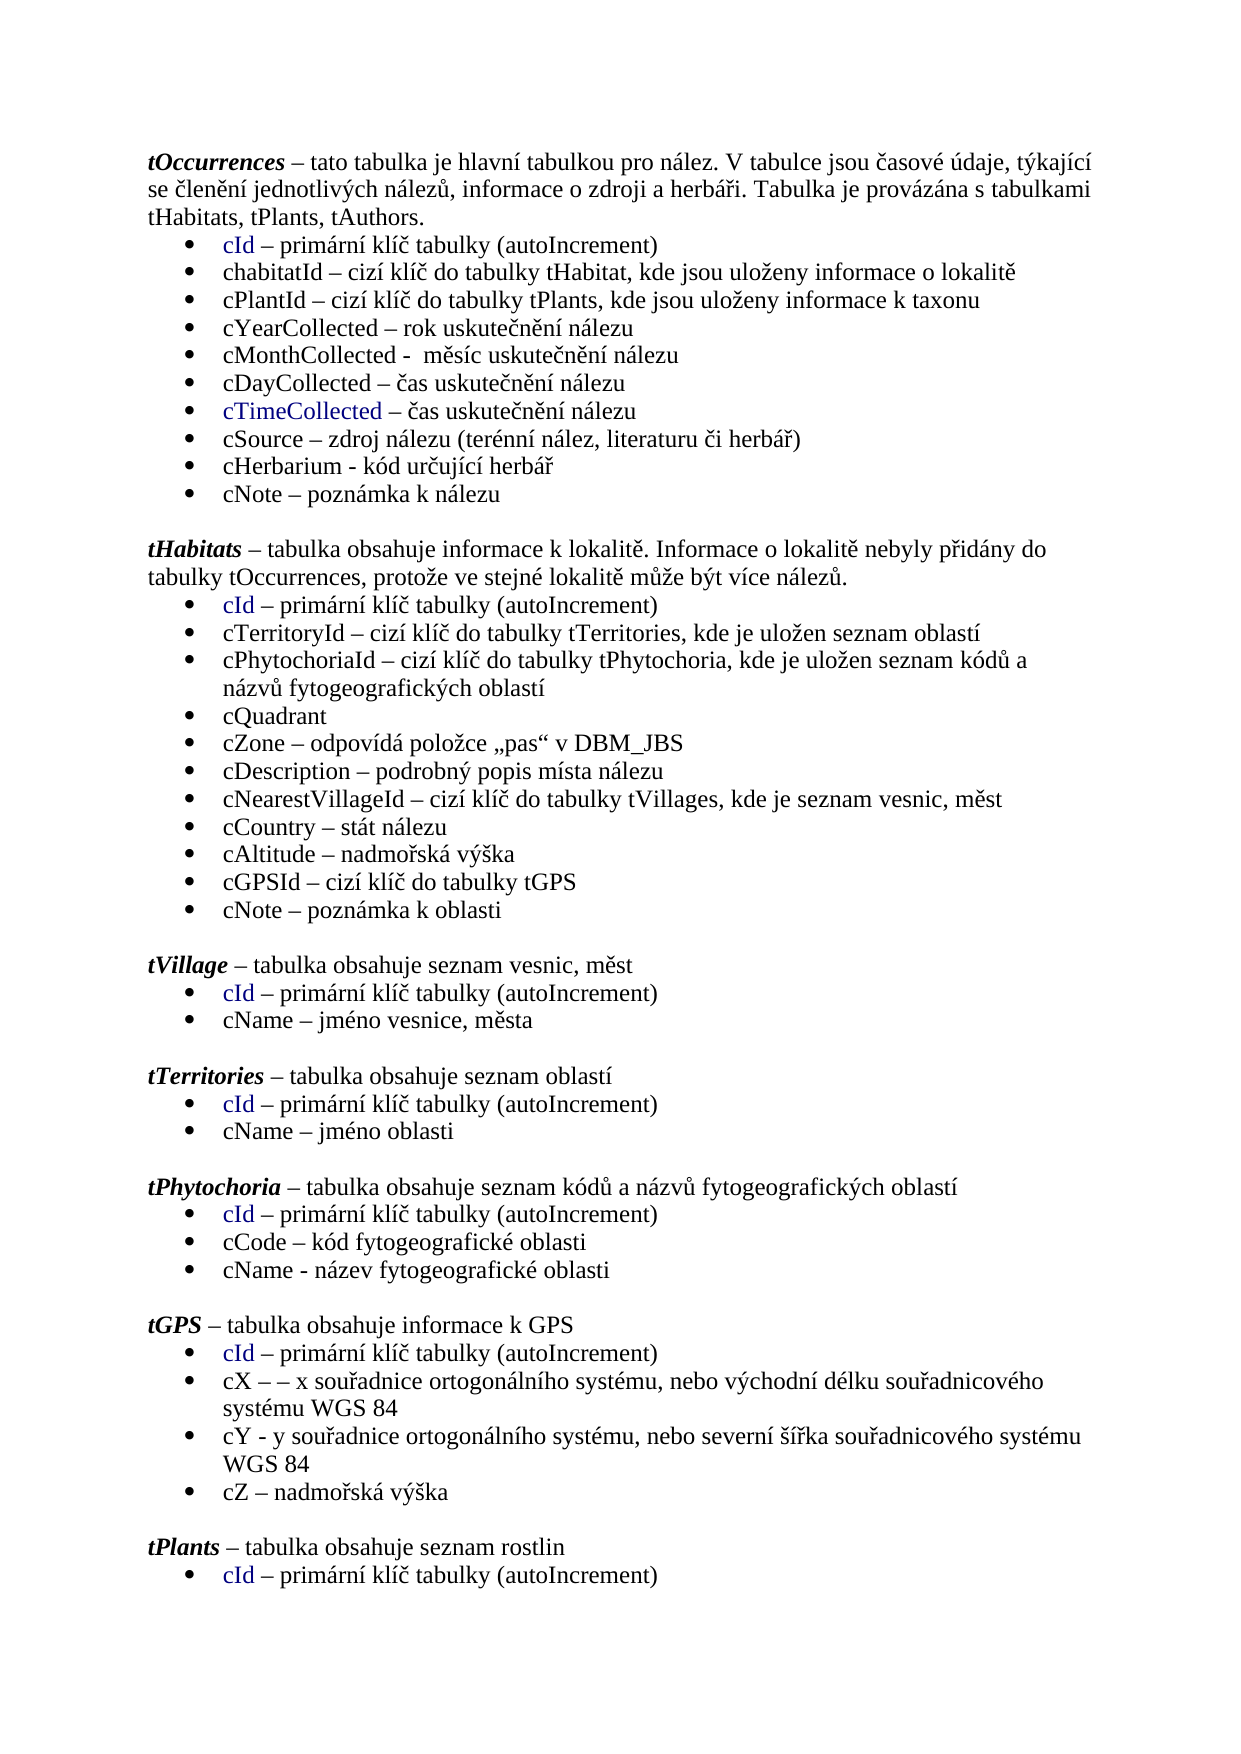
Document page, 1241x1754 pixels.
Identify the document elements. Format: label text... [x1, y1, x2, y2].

list cTerritoryId – cizí klíč do tabulky tTerritories, kde je uložen seznam oblastí [185, 619, 1092, 646]
list cNote – poznámka k oblasti [185, 896, 1092, 923]
list cId – primární klíč tabulky (autoIncrement) [185, 1339, 1092, 1367]
list cPlantId – cizí klíč do tabulky tPlants, kde jsou uloženy informace k taxonu [185, 286, 1092, 314]
list cAltitude – nadmořská výška [185, 840, 1092, 868]
list cPhytochoriaId – cizí klíč do tabulky tPhytochoria, kde je uložen seznam kódů a názvů fytogeografických oblastí [185, 646, 1092, 702]
text tPhytochoria – tabulka obsahuje seznam kódů a názvů fytogeografických oblastí [148, 1173, 1092, 1201]
list cDescription – podrobný popis místa nálezu [185, 757, 1092, 785]
list cName - název fytogeografické oblasti [185, 1256, 1092, 1284]
list cYearCollected – rok uskutečnění nálezu [185, 314, 1092, 342]
list cNote – poznámka k nálezu [185, 480, 1092, 508]
list cId – primární klíč tabulky (autoIncrement) [185, 1201, 1092, 1228]
text tHabitats – tabulka obsahuje informace k lokalitě. Informace o lokalitě nebyly přidány do tabulky tOccurrences, protože ve stejné lokalitě může být více nálezů. [148, 536, 1092, 591]
text tPlants – tabulka obsahuje seznam rostlin [148, 1533, 1092, 1561]
list cSource – zdroj nálezu (terénní nález, literaturu či herbář) [185, 425, 1092, 452]
list cId – primární klíč tabulky (autoIncrement) [185, 591, 1092, 619]
list cY - y souřadnice ortogonálního systému, nebo severní šířka souřadnicového systému WGS 84 [185, 1422, 1092, 1478]
list cName – jméno vesnice, města [185, 1007, 1092, 1034]
list cMonthCollected - měsíc uskutečnění nálezu [185, 342, 1092, 369]
text tVillage – tabulka obsahuje seznam vesnic, měst [148, 951, 1092, 979]
list cId – primární klíč tabulky (autoIncrement) [185, 979, 1092, 1007]
list cCountry – stát nálezu [185, 813, 1092, 840]
list cDayCollected – čas uskutečnění nálezu [185, 369, 1092, 397]
list cTimeCollected – čas uskutečnění nálezu [185, 397, 1092, 425]
list cX – – x souřadnice ortogonálního systému, nebo východní délku souřadnicového systému WGS 84 [185, 1367, 1092, 1422]
list cId – primární klíč tabulky (autoIncrement) [185, 1561, 1092, 1588]
list cCode – kód fytogeografické oblasti [185, 1228, 1092, 1256]
list cZone – odpovídá položce „pas“ v DBM_JBS [185, 729, 1092, 757]
list cGPSId – cizí klíč do tabulky tGPS [185, 868, 1092, 896]
list chabitatId – cizí klíč do tabulky tHabitat, kde jsou uloženy informace o lokalitě [185, 258, 1092, 286]
list cId – primární klíč tabulky (autoIncrement) [185, 1090, 1092, 1117]
list cQuadrant [185, 702, 1092, 729]
text tOccurrences – tato tabulka je hlavní tabulkou pro nález. V tabulce jsou časové údaje, týkající se členění jednotlivých nálezů, informace o zdroji a herbáři. Tabulka je provázána s tabulkami tHabitats, tPlants, tAuthors. [148, 148, 1092, 231]
list cName – jméno oblasti [185, 1117, 1092, 1145]
list cZ – nadmořská výška [185, 1478, 1092, 1505]
text tGPS – tabulka obsahuje informace k GPS [148, 1311, 1092, 1339]
list cHerbarium - kód určující herbář [185, 452, 1092, 480]
list cId – primární klíč tabulky (autoIncrement) [185, 231, 1092, 258]
text tTerritories – tabulka obsahuje seznam oblastí [148, 1062, 1092, 1090]
list cNearestVillageId – cizí klíč do tabulky tVillages, kde je seznam vesnic, měst [185, 785, 1092, 813]
